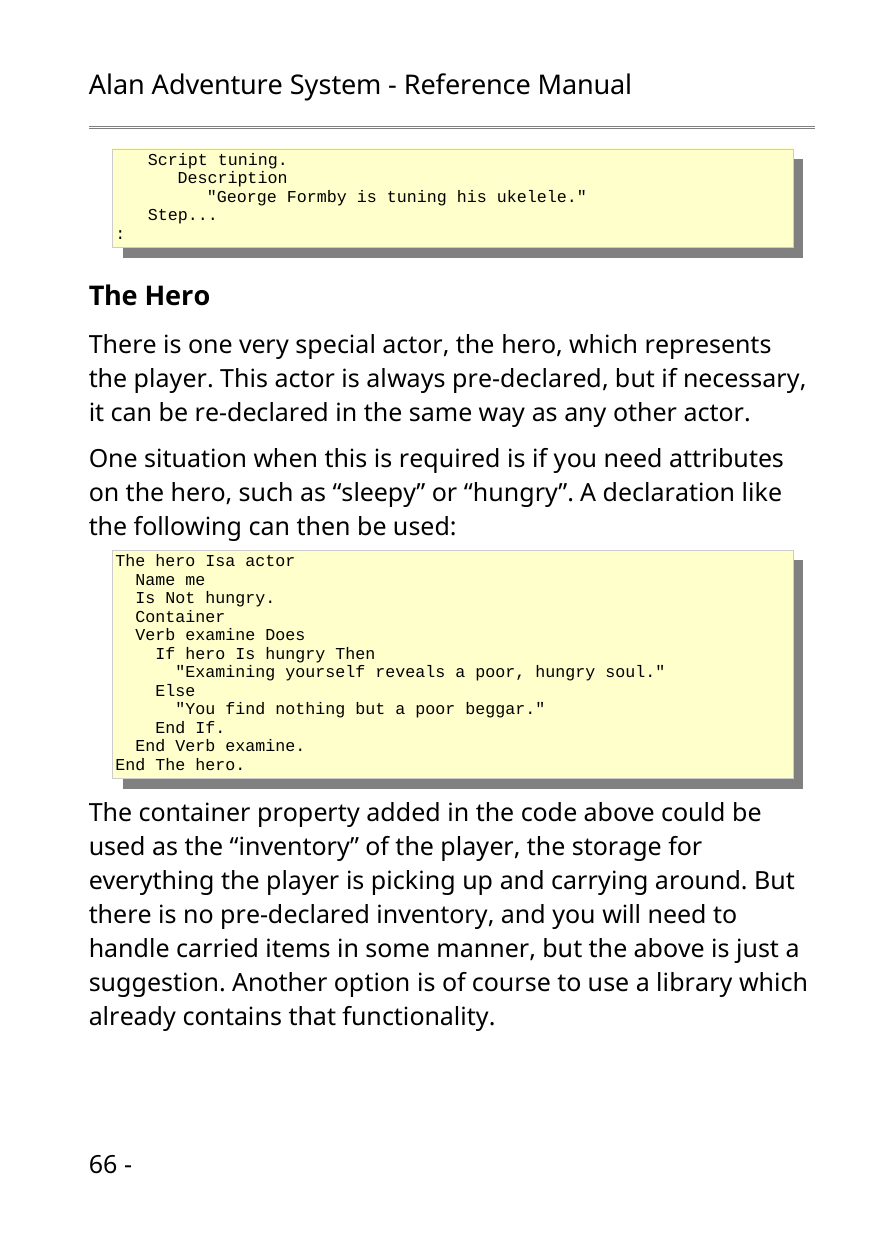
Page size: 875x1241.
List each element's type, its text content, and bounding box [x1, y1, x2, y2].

text There is one very special actor, the hero, which represents the player. This actor is al­ways pre-declared, but if necessary, it can be re-declared in the same way as any other actor. [88, 327, 815, 428]
subtitle The Hero [88, 277, 815, 314]
text The container property added in the code above could be used as the “inventory” of the player, the storage for everything the player is picking up and carrying around. But there is no pre-declared inventory, and you will need to handle carried items in some manner, but the above is just a suggestion. Another option is of course to use a library which already contains that functionality. [88, 795, 815, 1033]
text Script tuning. Description "George Formby is tuning his ukelele." Step... : [113, 150, 793, 247]
text The hero Isa actor Name me Is Not hungry. Container Verb examine Does If hero Is hungry Then "Examining yourself reveals a poor, hungry soul." Else "You find nothing but a poor beggar." End If. End Verb examine. End The hero. [113, 551, 793, 778]
text One situation when this is required is if you need attributes on the hero, such as “sleepy” or “hungry”. A declaration like the following can then be used: [88, 441, 815, 543]
